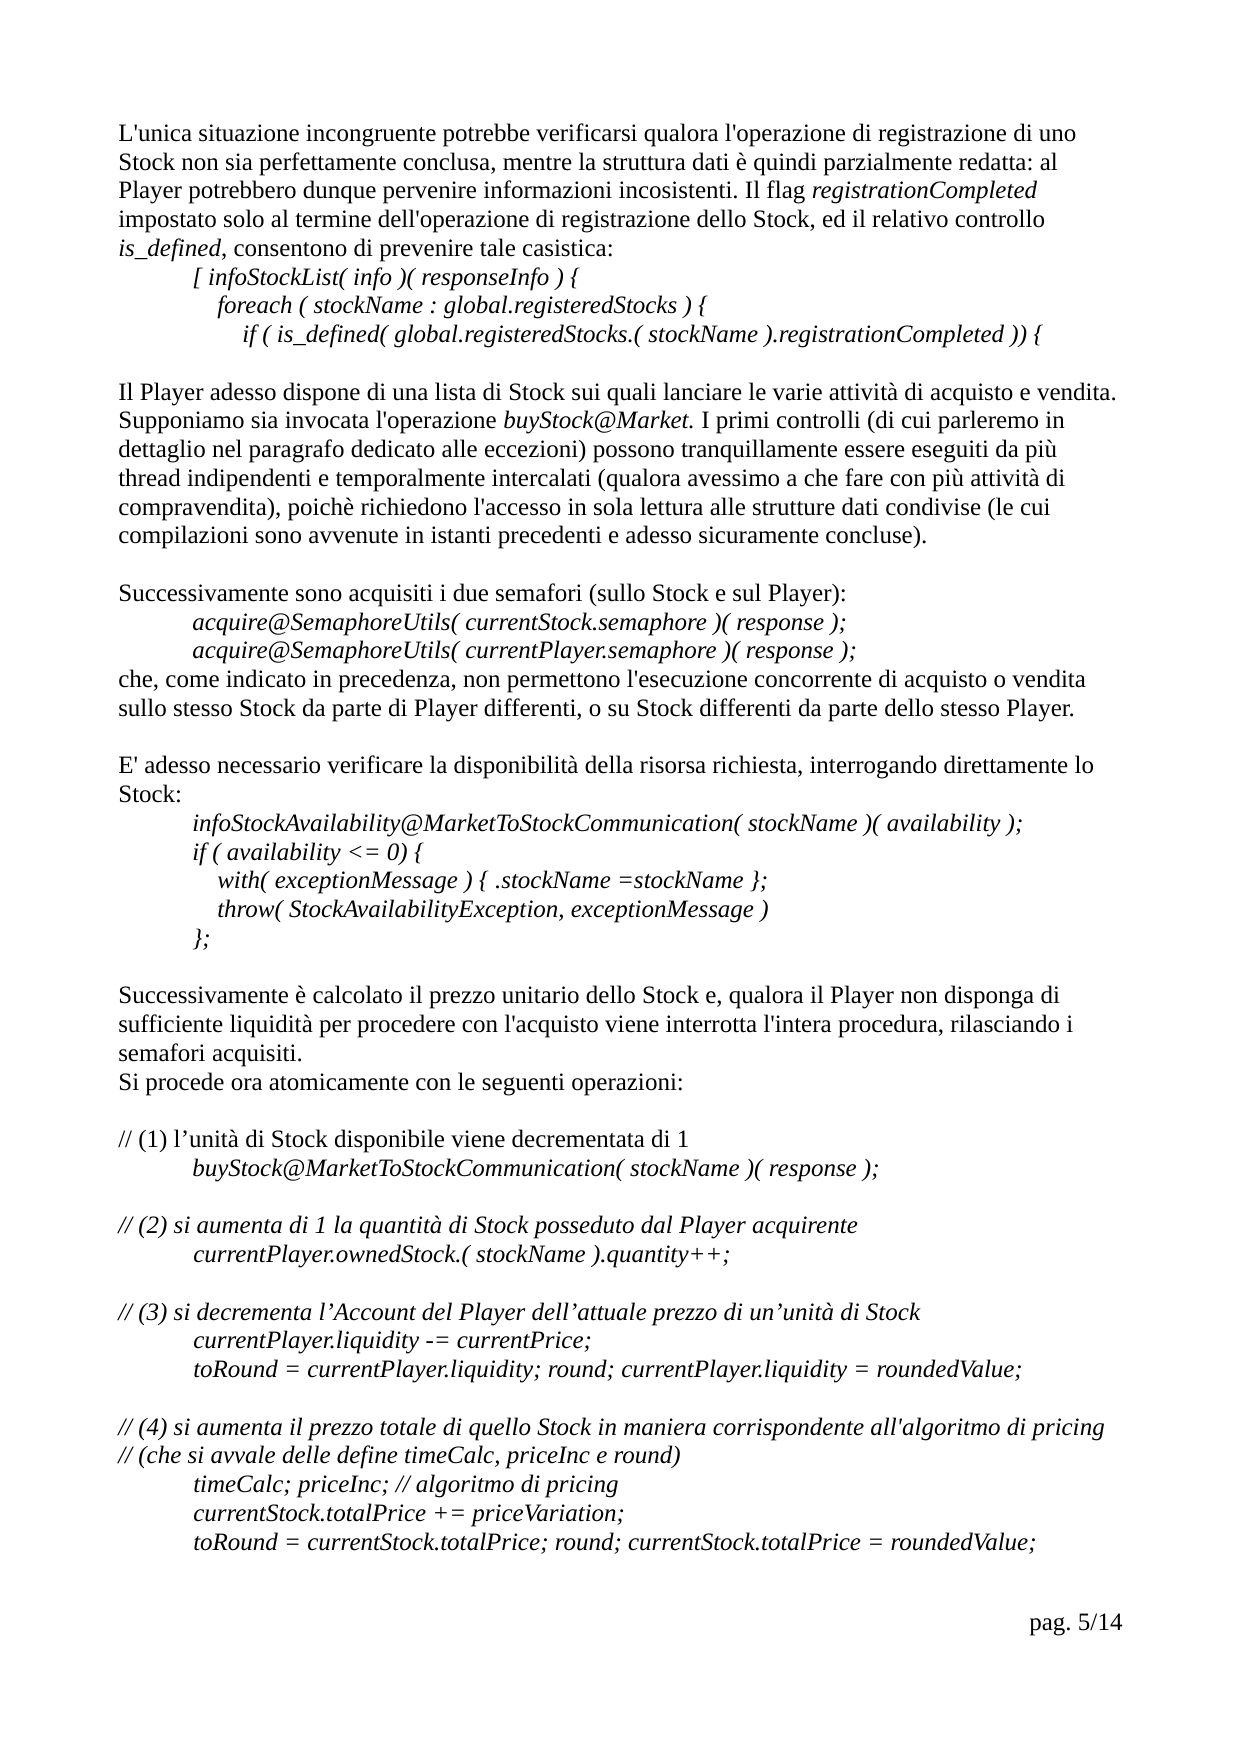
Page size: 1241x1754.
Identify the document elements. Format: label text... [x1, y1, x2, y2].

text Il Player adesso dispone di una lista di Stock sui quali lanciare le varie attività di acquisto e vendita. [118, 377, 1122, 406]
text throw( StockAvailabilityException, exceptionMessage ) [118, 894, 1122, 923]
text Successivamente sono acquisiti i due semafori (sullo Stock e sul Player): [118, 578, 1122, 607]
text // (1) l’unità di Stock disponibile viene decrementata di 1 [118, 1124, 1122, 1153]
text // (2) si aumenta di 1 la quantità di Stock posseduto dal Player acquirente [118, 1211, 1122, 1239]
text currentPlayer.ownedStock.( stockName ).quantity++; [118, 1239, 1122, 1268]
text with( exceptionMessage ) { .stockName =stockName }; [118, 866, 1122, 894]
text // (che si avvale delle define timeCalc, priceInc e round) [118, 1441, 1122, 1469]
text [ infoStockList( info )( responseInfo ) { [118, 262, 1122, 291]
text currentStock.totalPrice += priceVariation; [118, 1498, 1122, 1527]
text acquire@SemaphoreUtils( currentStock.semaphore )( response ); acquire@SemaphoreUtils( currentPlayer.semaphore )( response ); [118, 607, 1122, 664]
text currentPlayer.liquidity -= currentPrice; [118, 1326, 1122, 1354]
text infoStockAvailability@MarketToStockCommunication( stockName )( availability ); [192, 808, 1122, 837]
text Si procede ora atomicamente con le seguenti operazioni: [118, 1067, 1122, 1096]
text if ( is_defined( global.registeredStocks.( stockName ).registrationCompleted )) { [192, 319, 1122, 348]
text // (4) si aumenta il prezzo totale di quello Stock in maniera corrispondente all'algoritmo di pricing [118, 1412, 1122, 1441]
text }; [118, 923, 1122, 952]
text toRound = currentPlayer.liquidity; round; currentPlayer.liquidity = roundedValue; [118, 1354, 1122, 1383]
text che, come indicato in precedenza, non permettono l'esecuzione concorrente di acquisto o vendita sullo stesso Stock da parte di Player differenti, o su Stock differenti da parte dello stesso Player. [118, 664, 1122, 722]
text L'unica situazione incongruente potrebbe verificarsi qualora l'operazione di registrazione di uno Stock non sia perfettamente conclusa, mentre la struttura dati è quindi parzialmente redatta: al Player potrebbero dunque pervenire informazioni incosistenti. Il flag registrationCompleted impostato solo al termine dell'operazione di registrazione dello Stock, ed il relativo controllo is_defined, consentono di prevenire tale casistica: [118, 118, 1122, 262]
text Successivamente è calcolato il prezzo unitario dello Stock e, qualora il Player non disponga di sufficiente liquidità per procedere con l'acquisto viene interrotta l'intera procedura, rilasciando i semafori acquisiti. [118, 981, 1122, 1067]
text timeCalc; priceInc; // algoritmo di pricing [118, 1469, 1122, 1498]
text E' adesso necessario verificare la disponibilità della risorsa richiesta, interrogando direttamente lo Stock: [118, 751, 1122, 808]
text toRound = currentStock.totalPrice; round; currentStock.totalPrice = roundedValue; [118, 1527, 1122, 1556]
text foreach ( stockName : global.registeredStocks ) { [192, 291, 1122, 319]
text if ( availability <= 0) { [118, 837, 1122, 866]
text Supponiamo sia invocata l'operazione buyStock@Market. I primi controlli (di cui parleremo in dettaglio nel paragrafo dedicato alle eccezioni) possono tranquillamente essere eseguiti da più thread indipendenti e temporalmente intercalati (qualora avessimo a che fare con più attività di compravendita), poichè richiedono l'accesso in sola lettura alle strutture dati condivise (le cui compilazioni sono avvenute in istanti precedenti e adesso sicuramente concluse). [118, 406, 1122, 549]
text // (3) si decrementa l’Account del Player dell’attuale prezzo di un’unità di Stock [118, 1297, 1122, 1326]
text buyStock@MarketToStockCommunication( stockName )( response ); [118, 1153, 1122, 1182]
